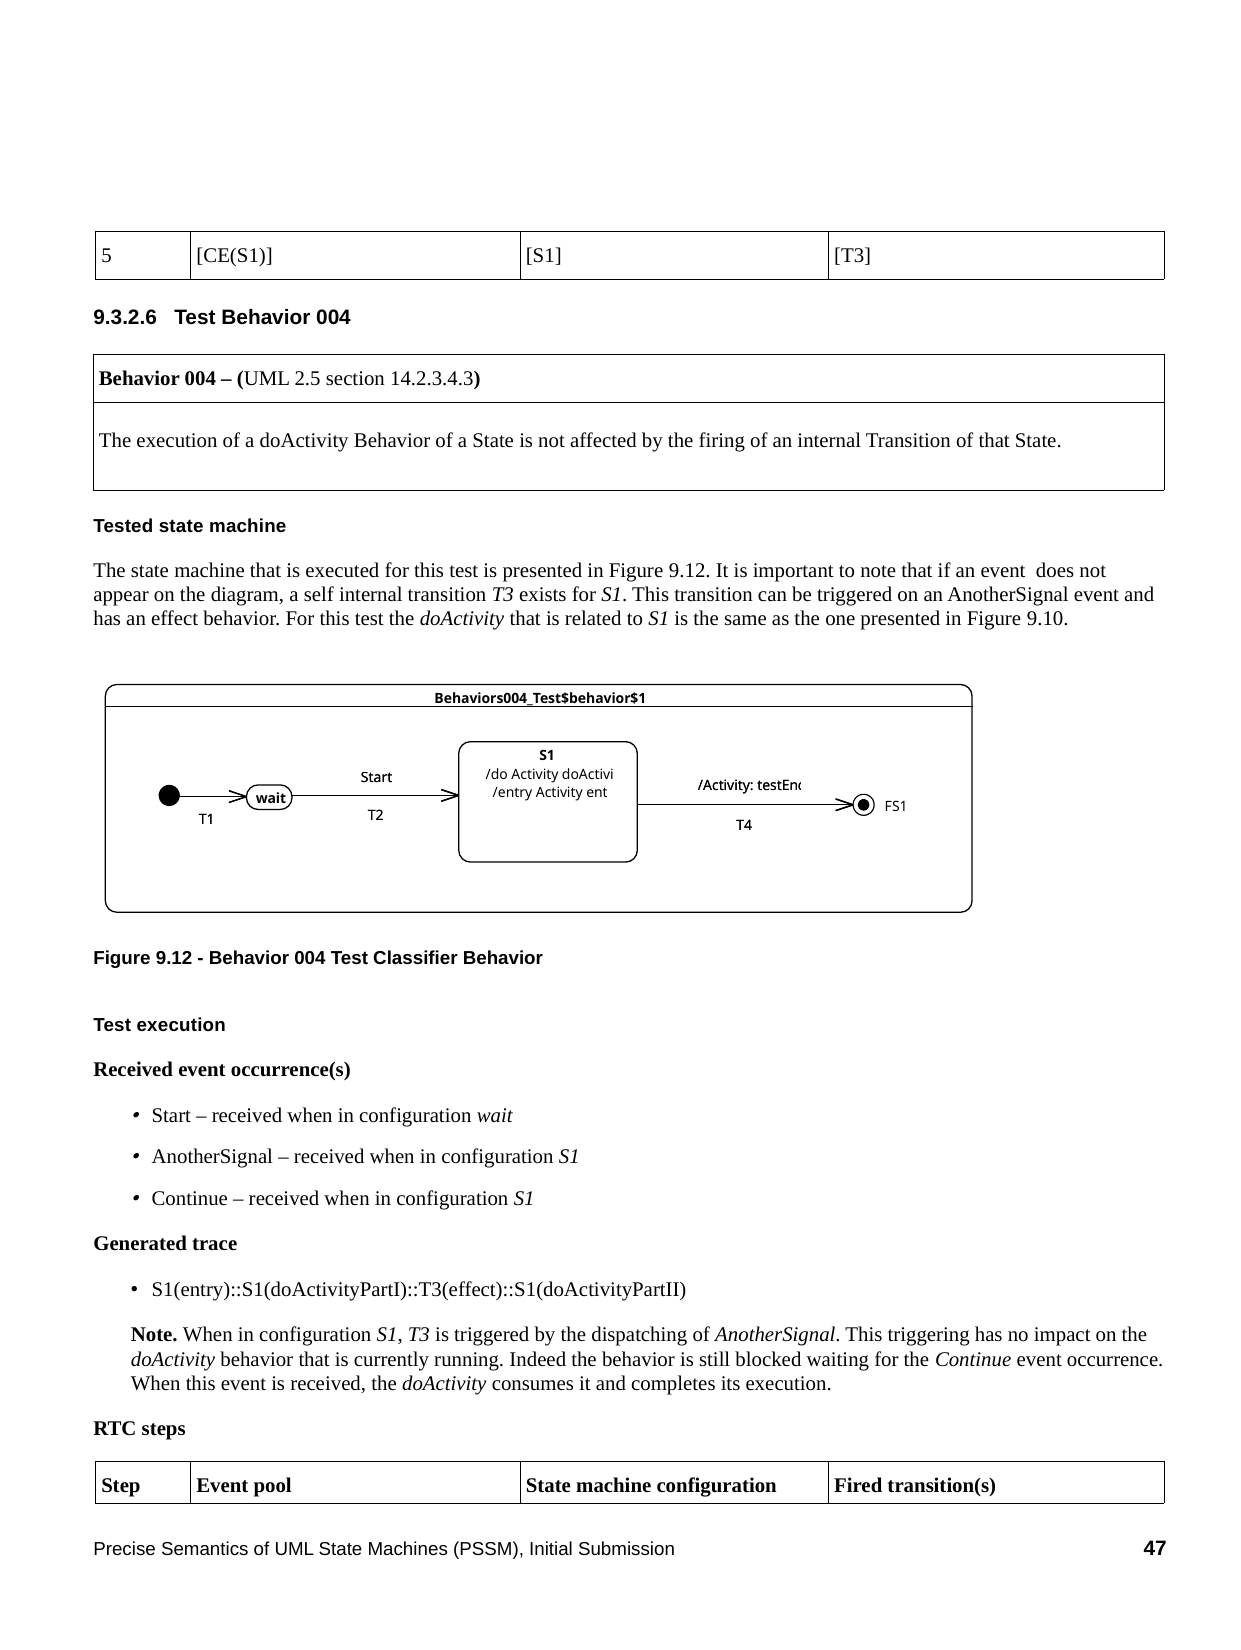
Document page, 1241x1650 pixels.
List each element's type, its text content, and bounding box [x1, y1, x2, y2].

text Figure 9.12 - Behavior 004 Test Classifier Behavior [93, 947, 1164, 968]
table_header State machine configuration [521, 1462, 828, 1502]
table_header Event pool [191, 1462, 520, 1502]
list S1(entry)::S1(doActivityPartI)::T3(effect)::S1(doActivityPartII) [131, 1276, 1164, 1301]
table_header Step [96, 1462, 190, 1502]
table_cell [T3] [829, 232, 1164, 279]
text Received event occurrence(s) [93, 1057, 1164, 1081]
subtitle Test execution [93, 1014, 1164, 1036]
table_cell [S1] [521, 232, 828, 279]
table_header Fired transition(s) [829, 1462, 1164, 1502]
table_cell The execution of a doActivity Behavior of a State is not affected by the firing of an internal Transition of that State. [94, 403, 1164, 490]
table_header Behavior 004 – (UML 2.5 section 14.2.3.4.3) [94, 355, 1164, 402]
text Generated trace [93, 1231, 1164, 1255]
list Continue – received when in configuration S1 [131, 1185, 1164, 1210]
subtitle Tested state machine [93, 515, 1164, 537]
table_cell 5 [96, 232, 190, 279]
text The state machine that is executed for this test is presented in Figure 9.12. It is important to note that if an event does not appear on the diagram, a self internal transition T3 exists for S1. This transition can be triggered on an AnotherSignal event and has an effect behavior. For this test the doActivity that is related to S1 is the same as the one presented in Figure 9.10. [93, 558, 1164, 630]
text Note. When in configuration S1, T3 is triggered by the dispatching of AnotherSignal. This triggering has no impact on the doActivity behavior that is currently running. Indeed the behavior is still blocked waiting for the Continue event occurrence. When this event is received, the doActivity consumes it and completes its execution. [131, 1322, 1164, 1394]
list Start – received when in configuration wait [131, 1102, 1164, 1127]
list AnotherSignal – received when in configuration S1 [131, 1143, 1164, 1168]
table_cell [CE(S1)] [191, 232, 520, 279]
text RTC steps [93, 1416, 1164, 1440]
subtitle Test Behavior 004 [93, 304, 1164, 329]
